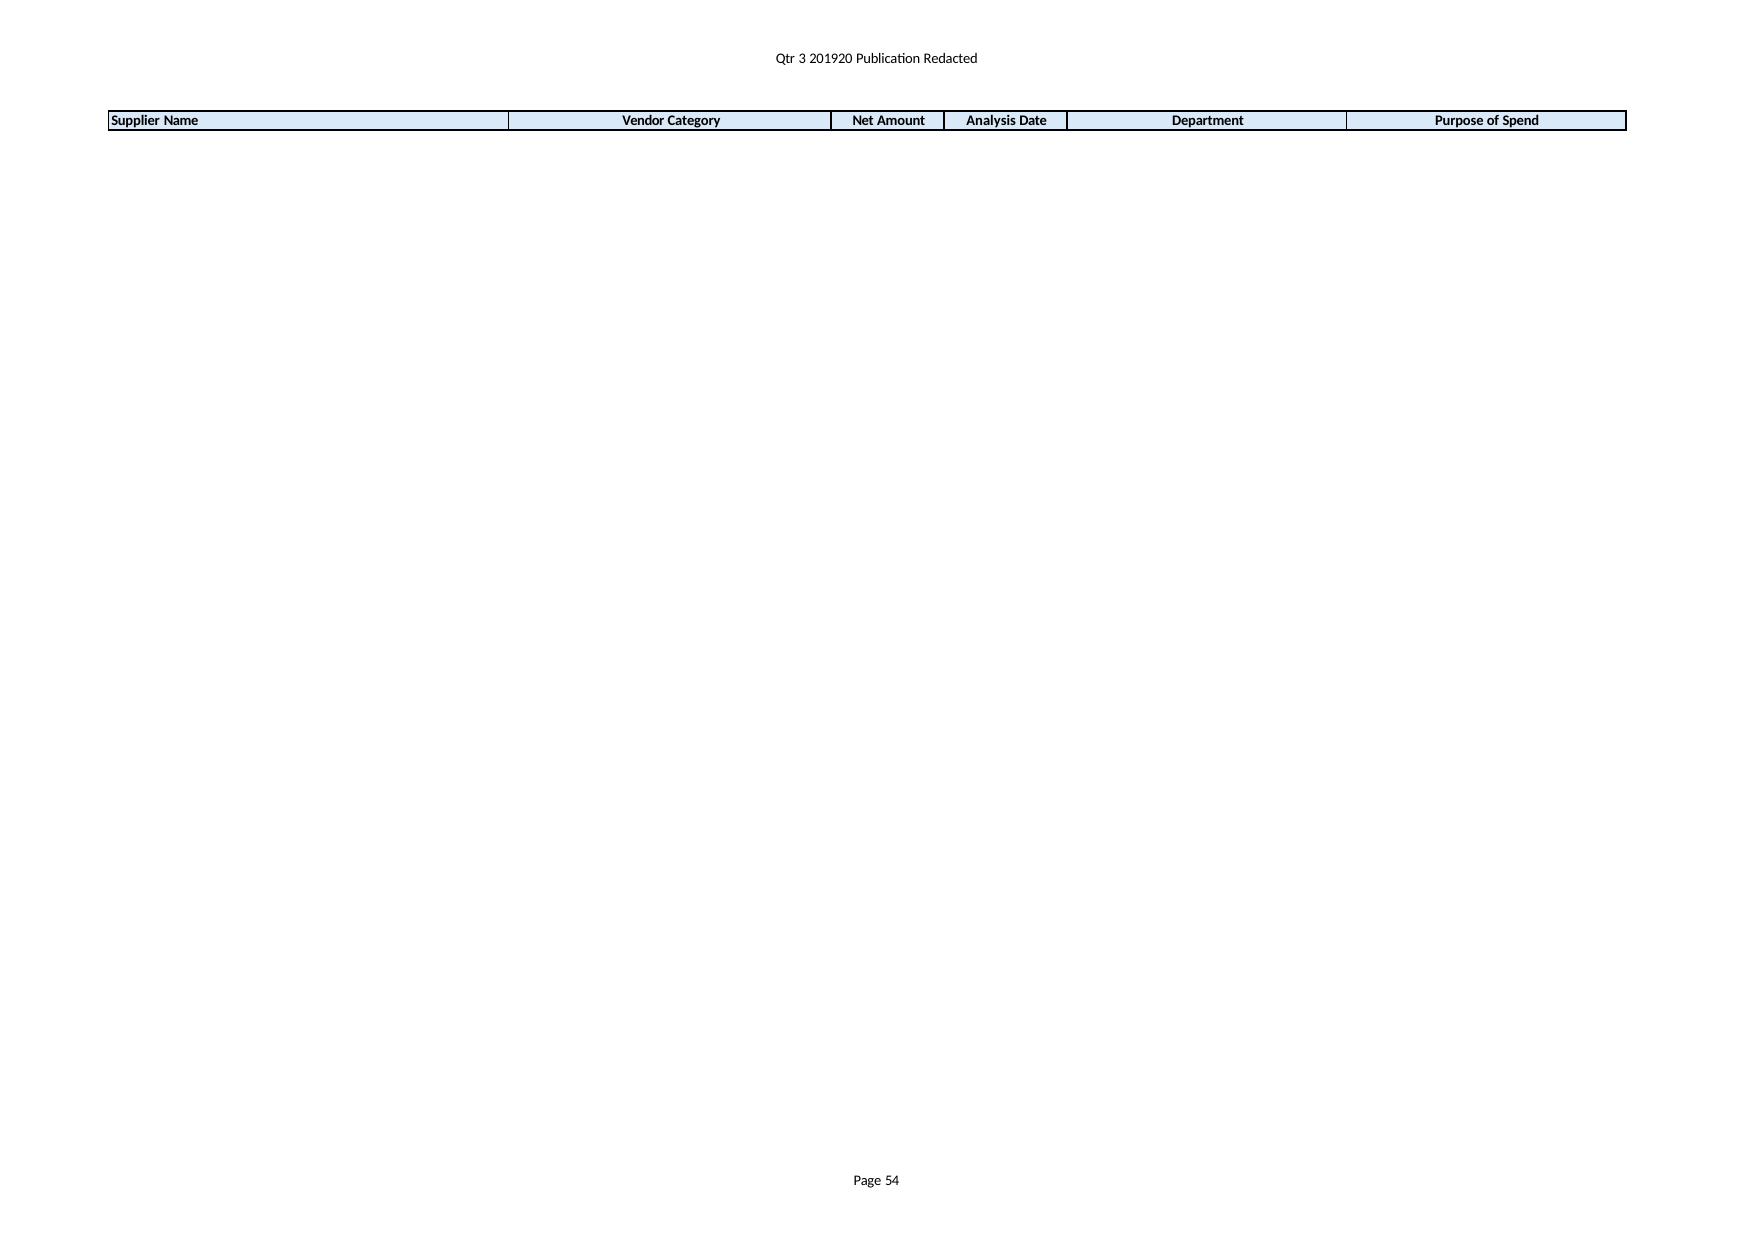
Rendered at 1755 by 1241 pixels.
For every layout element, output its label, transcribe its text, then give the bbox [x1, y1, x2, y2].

table_header Analysis Date [945, 112, 1066, 129]
table_header Purpose of Spend [1347, 112, 1625, 129]
table_header Supplier Name [109, 112, 508, 129]
table_header Net Amount [832, 112, 943, 129]
table_header Vendor Category [509, 112, 830, 129]
table_header Department [1068, 112, 1346, 129]
